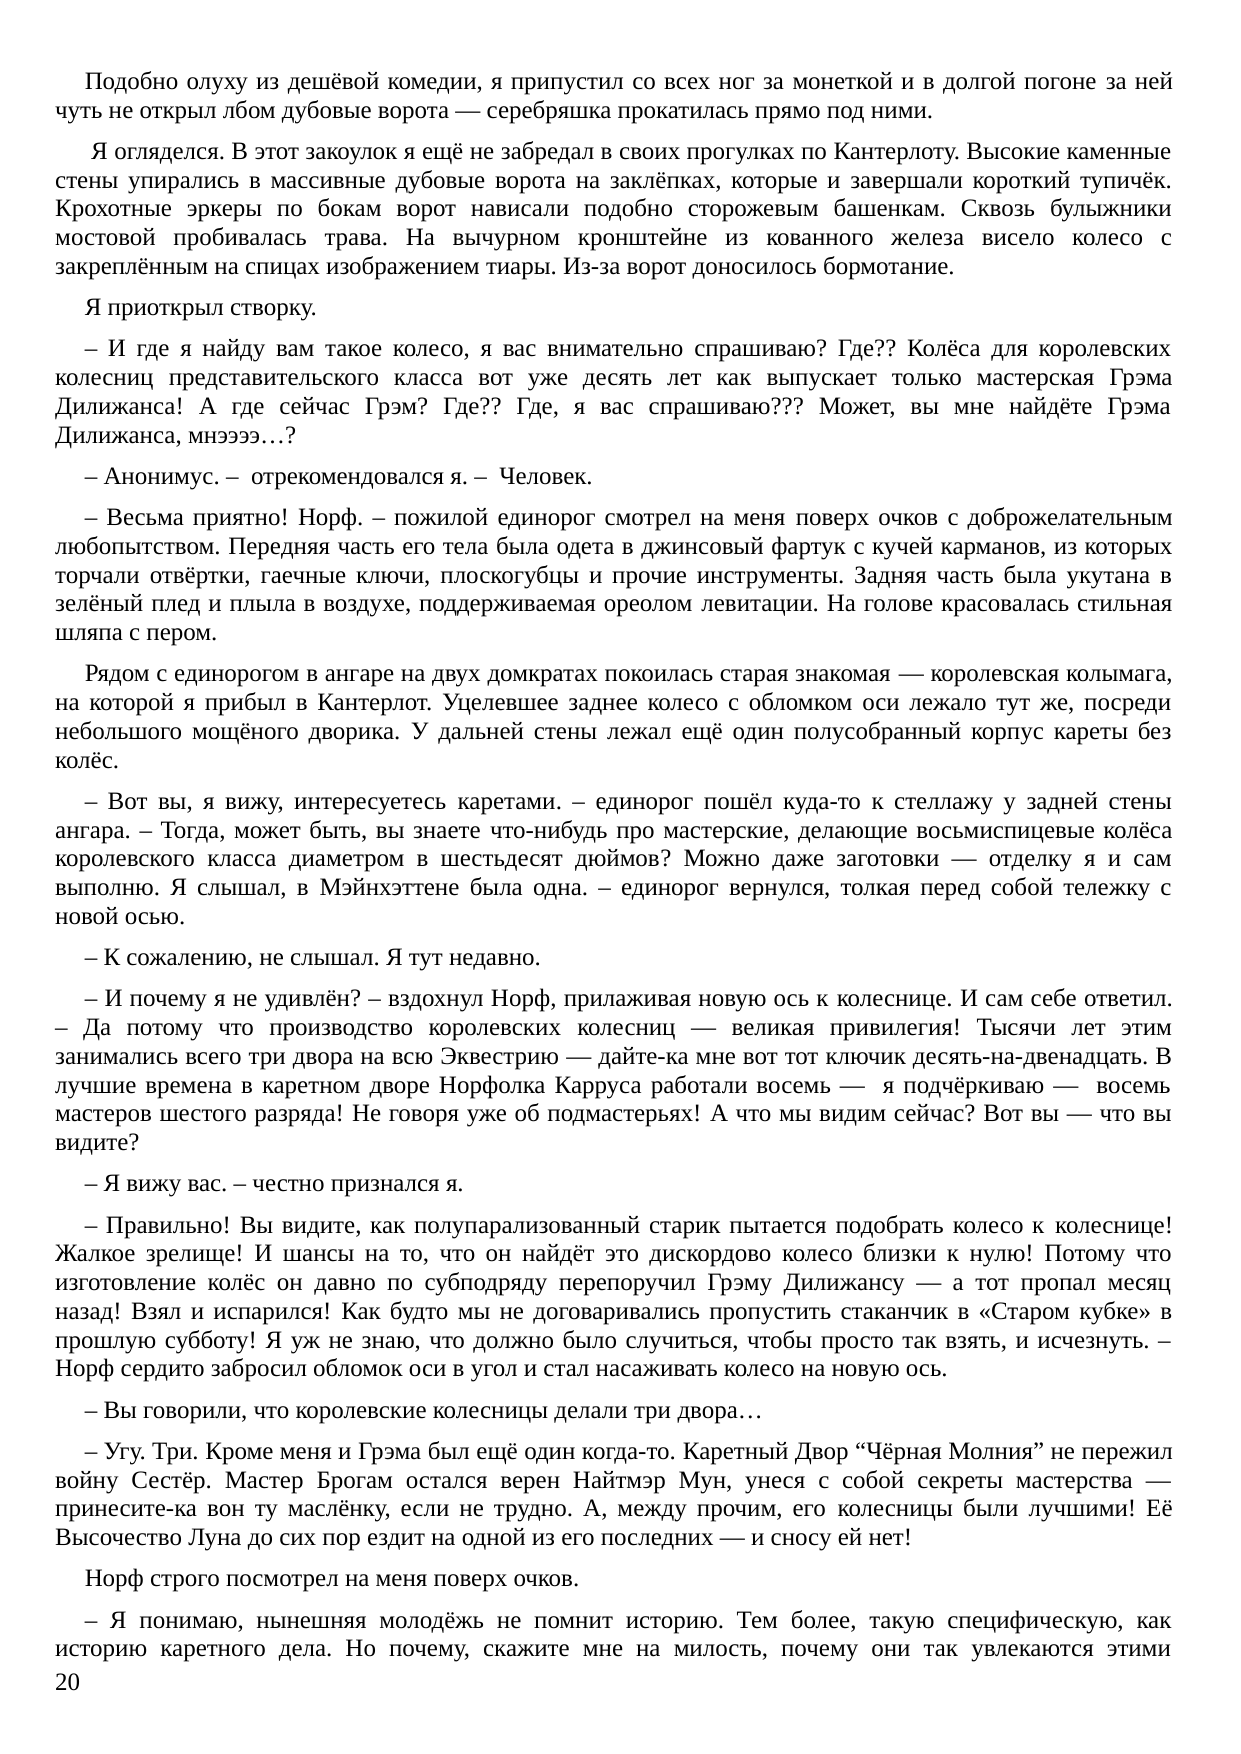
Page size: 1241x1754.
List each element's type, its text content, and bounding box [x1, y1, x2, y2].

text – И где я найду вам такое колесо, я вас внимательно спрашиваю? Где?? Колёса для королевских колесниц представительского класса вот уже десять лет как выпускает только мастерская Грэма Дилижанса! А где сейчас Грэм? Где?? Где, я вас спрашиваю??? Может, вы мне найдёте Грэма Дилижанса, мнээээ…? [55, 333, 1173, 448]
text – Я вижу вас. – честно признался я. [55, 1168, 1173, 1197]
text – Правильно! Вы видите, как полупарализованный старик пытается подобрать колесо к колеснице! Жалкое зрелище! И шансы на то, что он найдёт это дискордово колесо близки к нулю! Потому что изготовление колёс он давно по субподряду перепоручил Грэму Дилижансу — а тот пропал месяц назад! Взял и испарился! Как будто мы не договаривались пропустить стаканчик в «Старом кубке» в прошлую субботу! Я уж не знаю, что должно было случиться, чтобы просто так взять, и исчезнуть. – Норф сердито забросил обломок оси в угол и стал насаживать колесо на новую ось. [55, 1210, 1173, 1382]
text Я огляделся. В этот закоулок я ещё не забредал в своих прогулках по Кантерлоту. Высокие каменные стены упирались в массивные дубовые ворота на заклёпках, которые и завершали короткий тупичёк. Крохотные эркеры по бокам ворот нависали подобно сторожевым башенкам. Сквозь булыжники мостовой пробивалась трава. На вычурном кронштейне из кованного железа висело колесо с закреплённым на спицах изображением тиары. Из-за ворот доносилось бормотание. [55, 136, 1173, 280]
text Подобно олуху из дешёвой комедии, я припустил со всех ног за монеткой и в долгой погоне за ней чуть не открыл лбом дубовые ворота — серебряшка прокатилась прямо под ними. [55, 66, 1173, 123]
text Рядом с единорогом в ангаре на двух домкратах покоилась старая знакомая — королевская колымага, на которой я прибыл в Кантерлот. Уцелевшее заднее колесо с обломком оси лежало тут же, посреди небольшого мощёного дворика. У дальней стены лежал ещё один полусобранный корпус кареты без колёс. [55, 658, 1173, 773]
text – Анонимус. – отрекомендовался я. – Человек. [55, 461, 1173, 490]
text – Вы говорили, что королевские колесницы делали три двора… [55, 1395, 1173, 1423]
text – Весьма приятно! Норф. – пожилой единорог смотрел на меня поверх очков с доброжелательным любопытством. Передняя часть его тела была одета в джинсовый фартук с кучей карманов, из которых торчали отвёртки, гаечные ключи, плоскогубцы и прочие инструменты. Задняя часть была укутана в зелёный плед и плыла в воздухе, поддерживаемая ореолом левитации. На голове красовалась стильная шляпа с пером. [55, 502, 1173, 646]
text Я приоткрыл створку. [55, 292, 1173, 321]
text Норф строго посмотрел на меня поверх очков. [55, 1563, 1173, 1592]
text – К сожалению, не слышал. Я тут недавно. [55, 942, 1173, 971]
text – Угу. Три. Кроме меня и Грэма был ещё один когда-то. Каретный Двор “Чёрная Молния” не пережил войну Сестёр. Мастер Брогам остался верен Найтмэр Мун, унеся с собой секреты мастерства — принесите-ка вон ту маслёнку, если не трудно. А, между прочим, его колесницы были лучшими! Её Высочество Луна до сих пор ездит на одной из его последних — и сносу ей нет! [55, 1436, 1173, 1551]
text – И почему я не удивлён? – вздохнул Норф, прилаживая новую ось к колеснице. И сам себе ответил. – Да потому что производство королевских колесниц — великая привилегия! Тысячи лет этим занимались всего три двора на всю Эквестрию — дайте-ка мне вот тот ключик десять-на-двенадцать. В лучшие времена в каретном дворе Норфолка Карруса работали восемь — я подчёркиваю — восемь мастеров шестого разряда! Не говоря уже об подмастерьях! А что мы видим сейчас? Вот вы — что вы видите? [55, 983, 1173, 1156]
text – Вот вы, я вижу, интересуетесь каретами. – единорог пошёл куда-то к стеллажу у задней стены ангара. – Тогда, может быть, вы знаете что-нибудь про мастерские, делающие восьмиспицевые колёса королевского класса диаметром в шестьдесят дюймов? Можно даже заготовки — отделку я и сам выполню. Я слышал, в Мэйнхэттене была одна. – единорог вернулся, толкая перед собой тележку с новой осью. [55, 786, 1173, 930]
text – Я понимаю, нынешняя молодёжь не помнит историю. Тем более, такую специфическую, как историю каретного дела. Но почему, скажите мне на милость, почему они так увлекаются этими [55, 1605, 1173, 1662]
